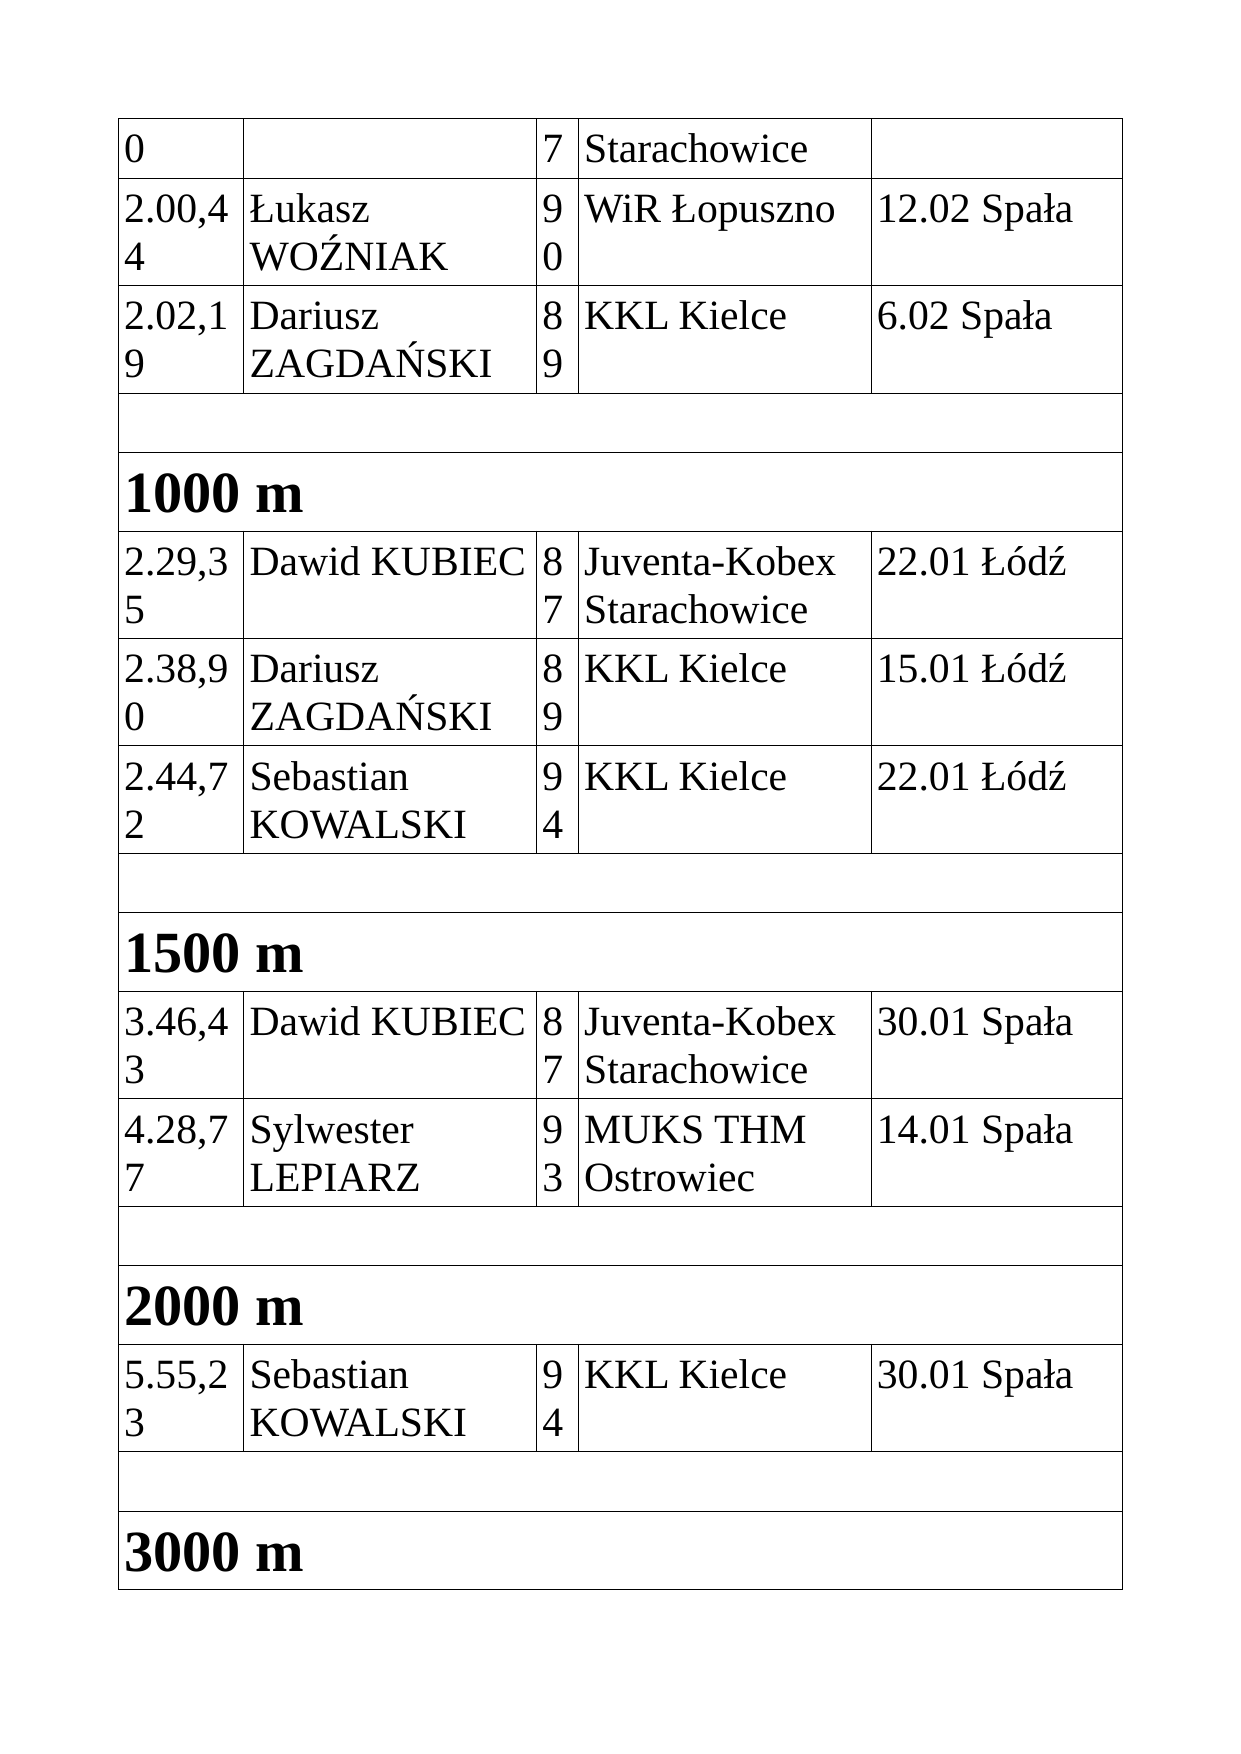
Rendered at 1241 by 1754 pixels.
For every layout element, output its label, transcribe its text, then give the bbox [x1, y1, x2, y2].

table_cell 93 [537, 1099, 578, 1206]
table_cell 94 [537, 1345, 578, 1451]
table_cell 22.01 Łódź [872, 532, 1122, 638]
table_cell 1000 m [119, 453, 1122, 531]
table_cell Dariusz ZAGDAŃSKI [244, 286, 536, 392]
table_cell KKL Kielce [579, 286, 871, 392]
table_cell 90 [537, 179, 578, 285]
table_cell 89 [537, 639, 578, 745]
table_cell KKL Kielce [579, 639, 871, 745]
table_cell 2.02,19 [119, 286, 243, 392]
table_cell [244, 119, 536, 178]
table_cell Sebastian KOWALSKI [244, 746, 536, 853]
table_cell Starachowice [579, 119, 871, 178]
table_cell Dawid KUBIEC [244, 532, 536, 638]
table_cell 15.01 Łódź [872, 639, 1122, 745]
table_cell KKL Kielce [579, 1345, 871, 1451]
table_cell Dariusz ZAGDAŃSKI [244, 639, 536, 745]
table_cell WiR Łopuszno [579, 179, 871, 285]
table_cell 30.01 Spała [872, 992, 1122, 1098]
table_cell 3.46,43 [119, 992, 243, 1098]
table_cell Sebastian KOWALSKI [244, 1345, 536, 1451]
table_cell 22.01 Łódź [872, 746, 1122, 853]
table_cell [872, 119, 1122, 178]
table_cell 12.02 Spała [872, 179, 1122, 285]
table_cell 89 [537, 286, 578, 392]
table_cell Juventa-Kobex Starachowice [579, 532, 871, 638]
table_cell KKL Kielce [579, 746, 871, 853]
table_cell 2.29,35 [119, 532, 243, 638]
table_cell MUKS THM Ostrowiec [579, 1099, 871, 1206]
table_cell 87 [537, 532, 578, 638]
table_cell 7 [537, 119, 578, 178]
table_cell 14.01 Spała [872, 1099, 1122, 1206]
table_cell 3000 m [119, 1512, 1122, 1589]
table_cell [119, 854, 1122, 912]
table_cell [119, 1207, 1122, 1265]
table_cell 94 [537, 746, 578, 853]
table_cell 5.55,23 [119, 1345, 243, 1451]
table_cell 2.00,44 [119, 179, 243, 285]
table_cell 87 [537, 992, 578, 1098]
table_cell 1500 m [119, 913, 1122, 991]
table_cell 2.44,72 [119, 746, 243, 853]
table_cell [119, 394, 1122, 452]
table_cell Dawid KUBIEC [244, 992, 536, 1098]
table_cell Juventa-Kobex Starachowice [579, 992, 871, 1098]
table_cell 30.01 Spała [872, 1345, 1122, 1451]
table_cell 2.38,90 [119, 639, 243, 745]
table_cell Łukasz WOŹNIAK [244, 179, 536, 285]
table_cell 6.02 Spała [872, 286, 1122, 392]
table_cell 2000 m [119, 1266, 1122, 1344]
table_cell 4.28,77 [119, 1099, 243, 1206]
table_cell Sylwester LEPIARZ [244, 1099, 536, 1206]
table_cell 0 [119, 119, 243, 178]
table_cell [119, 1452, 1122, 1511]
